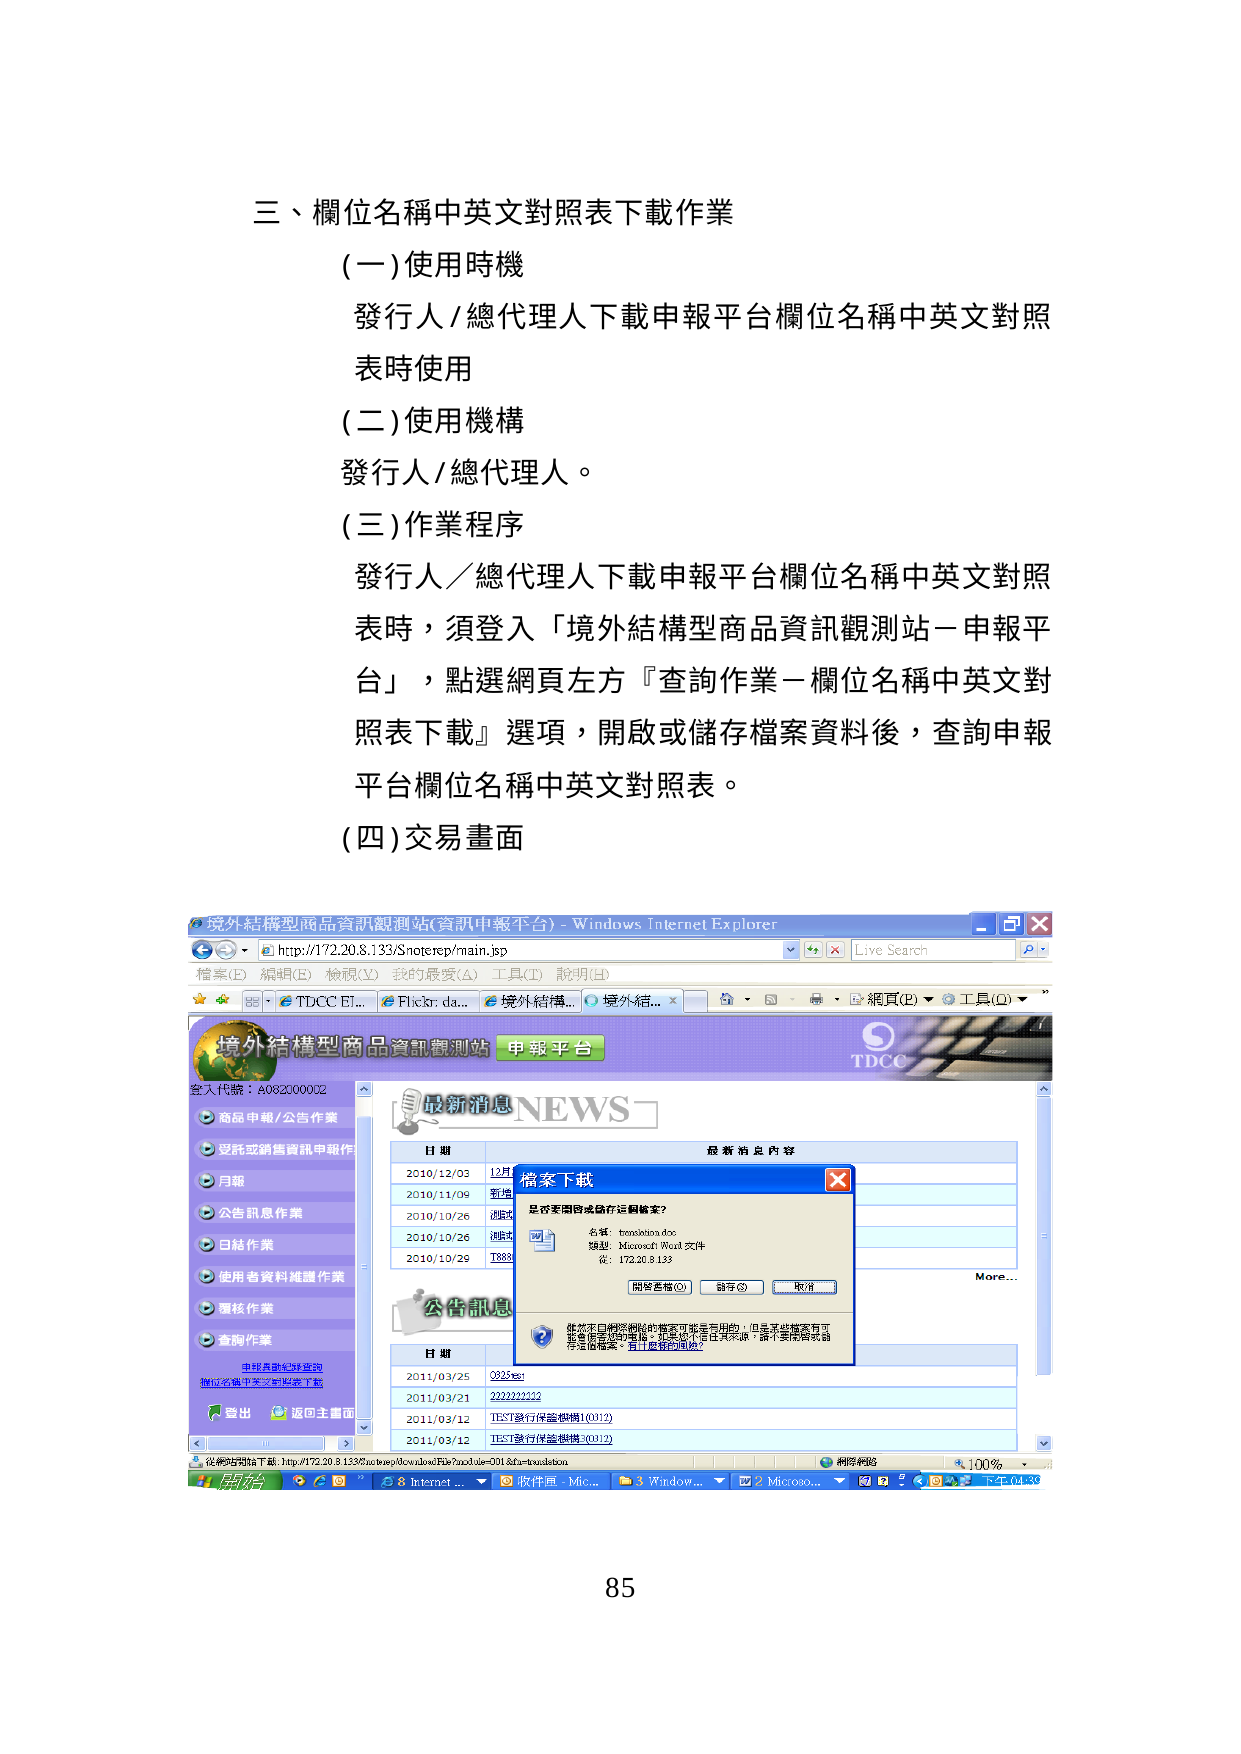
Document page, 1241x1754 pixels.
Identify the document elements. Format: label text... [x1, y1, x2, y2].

subtitle (二)使用機構 [337, 388, 1053, 440]
subtitle (四)交易畫面 [337, 804, 1053, 857]
subtitle (一)使用時機 [337, 232, 1053, 284]
subtitle 發行人/總代理人下載申報平台欄位名稱中英文對照表時使用 [354, 284, 1053, 388]
subtitle 發行人／總代理人下載申報平台欄位名稱中英文對照表時，須登入「境外結構型商品資訊觀測站－申報平台」，點選網頁左方『查詢作業－欄位名稱中英文對照表下載』選項，開啟或儲存檔案資料後，查詢申報平台欄位名稱中英文對照表。 [354, 544, 1053, 804]
subtitle (三)作業程序 [337, 492, 1053, 544]
text 發行人/總代理人。 [340, 440, 1053, 492]
subtitle 三、欄位名稱中英文對照表下載作業 [252, 179, 1053, 232]
